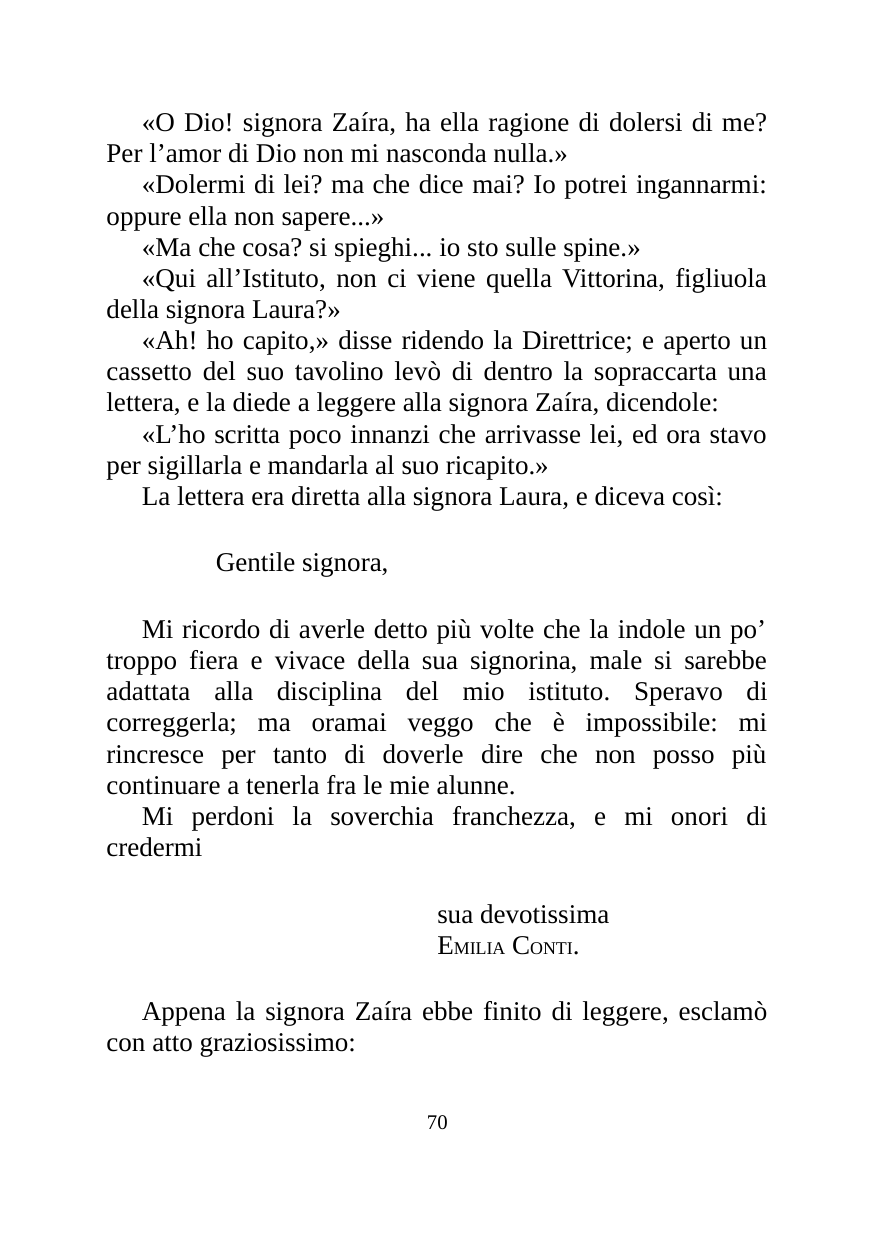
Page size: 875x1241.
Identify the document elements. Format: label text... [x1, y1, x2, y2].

text «O Dio! signora Zaíra, ha ella ragione di dolersi di me? Per l’amor di Dio non mi nasconda nulla.» [106, 106, 768, 168]
text «Dolermi di lei? ma che dice mai? Io potrei ingannarmi: oppure ella non sapere...» [106, 168, 768, 231]
text Mi perdoni la soverchia franchezza, e mi onori di credermi [106, 800, 768, 862]
text Gentile signora, [180, 547, 768, 578]
text «Qui all’Istituto, non ci viene quella Vittorina, figliuola della signora Laura?» [106, 262, 768, 324]
text Emilia Conti. [402, 929, 768, 960]
text Mi ricordo di averle detto più volte che la indole un po’ troppo fiera e vivace della sua signorina, male si sarebbe adattata alla disciplina del mio istituto. Speravo di correggerla; ma oramai veggo che è impossibile: mi rincresce per tanto di doverle dire che non posso più continuare a tenerla fra le mie alunne. [106, 613, 768, 800]
text «L’ho scritta poco innanzi che arrivasse lei, ed ora stavo per sigillarla e mandarla al suo ricapito.» [106, 418, 768, 480]
text «Ma che cosa? si spieghi... io sto sulle spine.» [106, 231, 768, 262]
text Appena la signora Zaíra ebbe finito di leggere, esclamò con atto graziosissimo: [106, 995, 768, 1058]
text La lettera era diretta alla signora Laura, e diceva così: [106, 480, 768, 511]
text sua devotissima [402, 898, 768, 929]
text «Ah! ho capito,» disse ridendo la Direttrice; e aperto un cassetto del suo tavolino levò di dentro la sopraccarta una lettera, e la diede a leggere alla signora Zaíra, dicendole: [106, 324, 768, 418]
